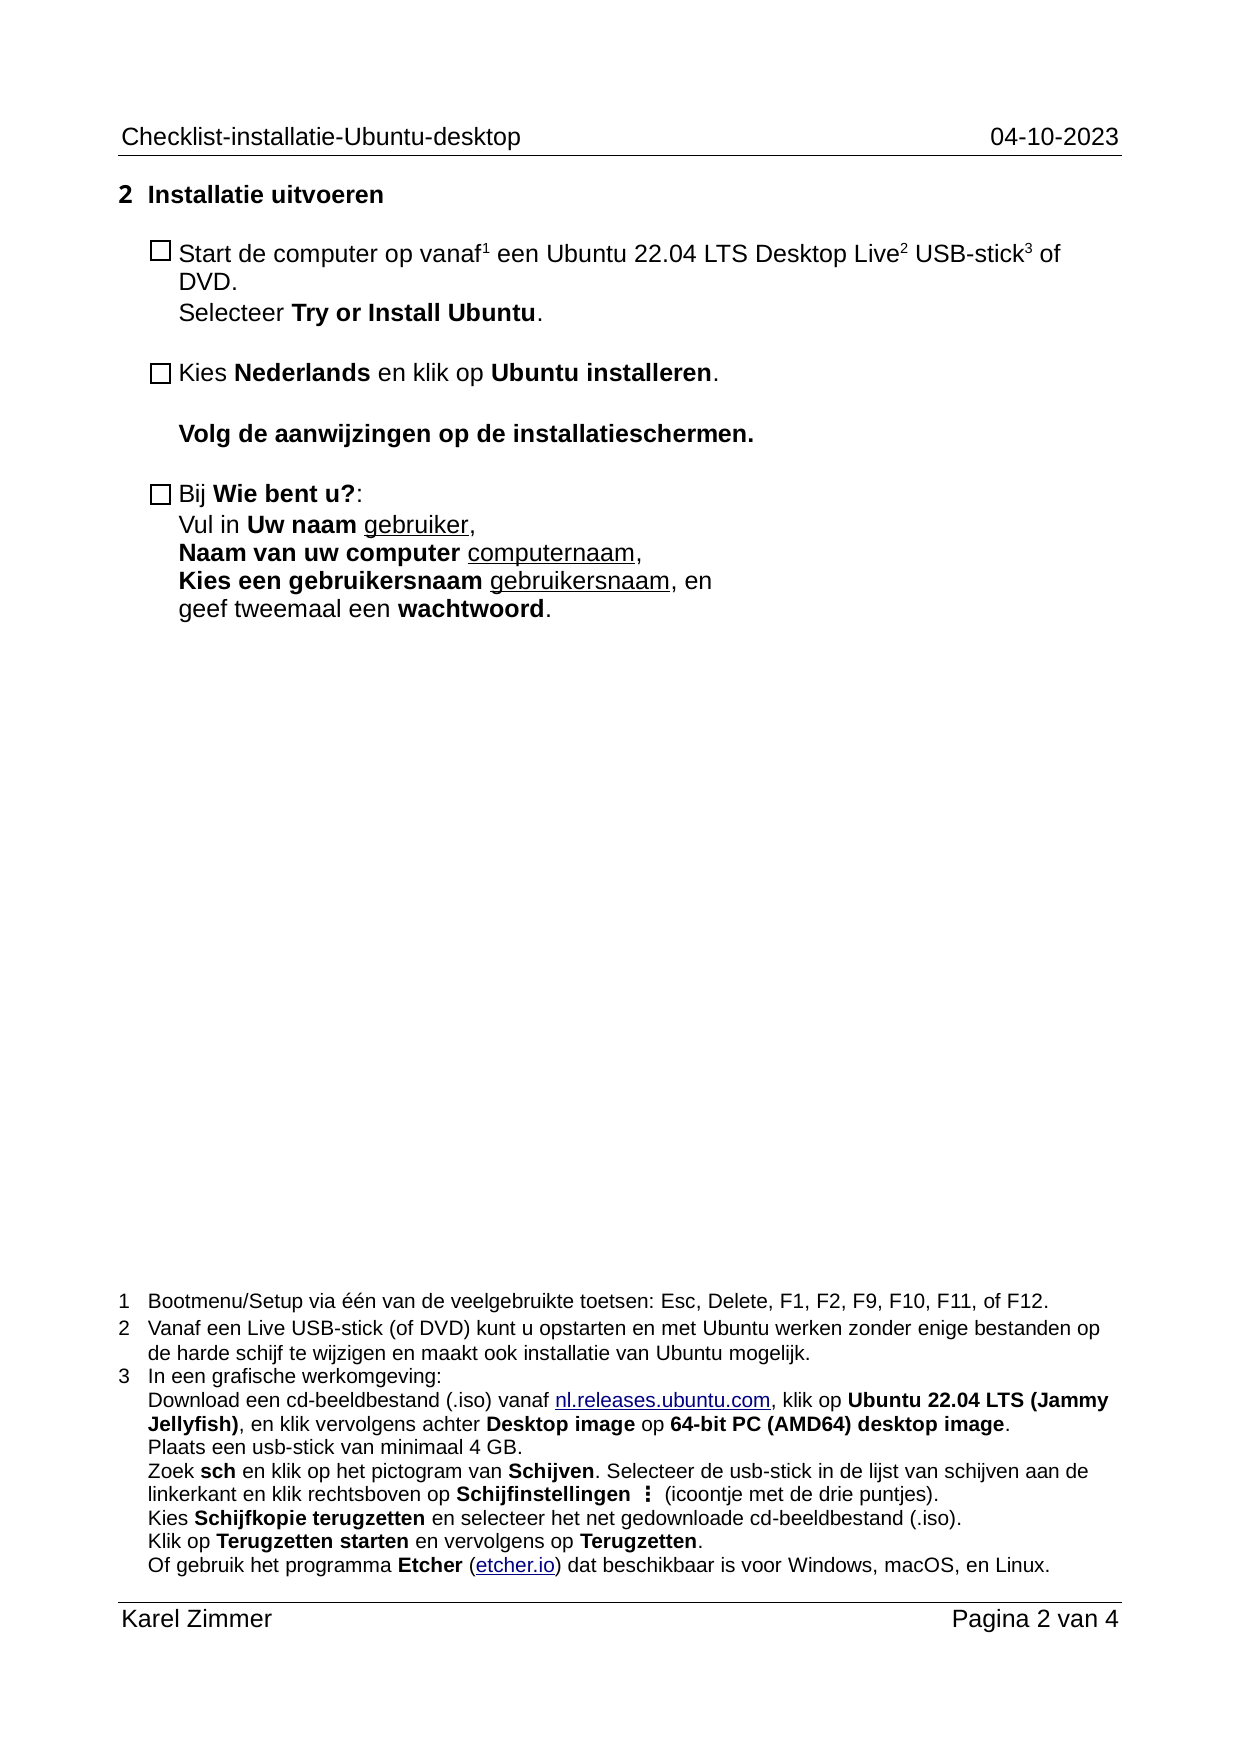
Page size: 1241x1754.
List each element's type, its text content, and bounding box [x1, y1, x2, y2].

table_cell Volg de aanwijzingen op de installatieschermen. [177, 419, 1122, 449]
table_cell [142, 419, 177, 449]
table_cell [118, 358, 142, 388]
table_cell [118, 298, 142, 328]
table_cell [142, 298, 177, 328]
list Installatie uitvoeren [118, 177, 1122, 211]
table_cell [118, 419, 142, 449]
table_cell Vul in Uw naam gebruiker, Naam van uw computer computernaam, Kies een gebruikersnaam gebruikersnaam, en geef tweemaal een wachtwoord. [177, 510, 1122, 624]
table_cell [142, 510, 177, 624]
table_header [142, 239, 177, 297]
table_cell [177, 388, 1122, 419]
table_cell Kies Nederlands en klik op Ubuntu installeren. [177, 358, 1122, 388]
table_cell [118, 479, 142, 509]
table_cell [142, 328, 177, 358]
table_cell [142, 449, 177, 479]
table_cell [142, 479, 177, 509]
table_cell [177, 328, 1122, 358]
table_cell Bij Wie bent u?: [177, 479, 1122, 509]
table_cell [118, 510, 142, 624]
table_cell [142, 358, 177, 388]
table_cell [177, 449, 1122, 479]
table_cell Selecteer Try or Install Ubuntu. [177, 298, 1122, 328]
table_cell [118, 328, 142, 358]
table_header Start de computer op vanaf een Ubuntu 22.04 LTS Desktop Live USB-stick of DVD. [177, 239, 1122, 297]
table_cell [118, 388, 142, 419]
table_cell [118, 449, 142, 479]
table_cell [142, 388, 177, 419]
table_header [118, 239, 142, 297]
